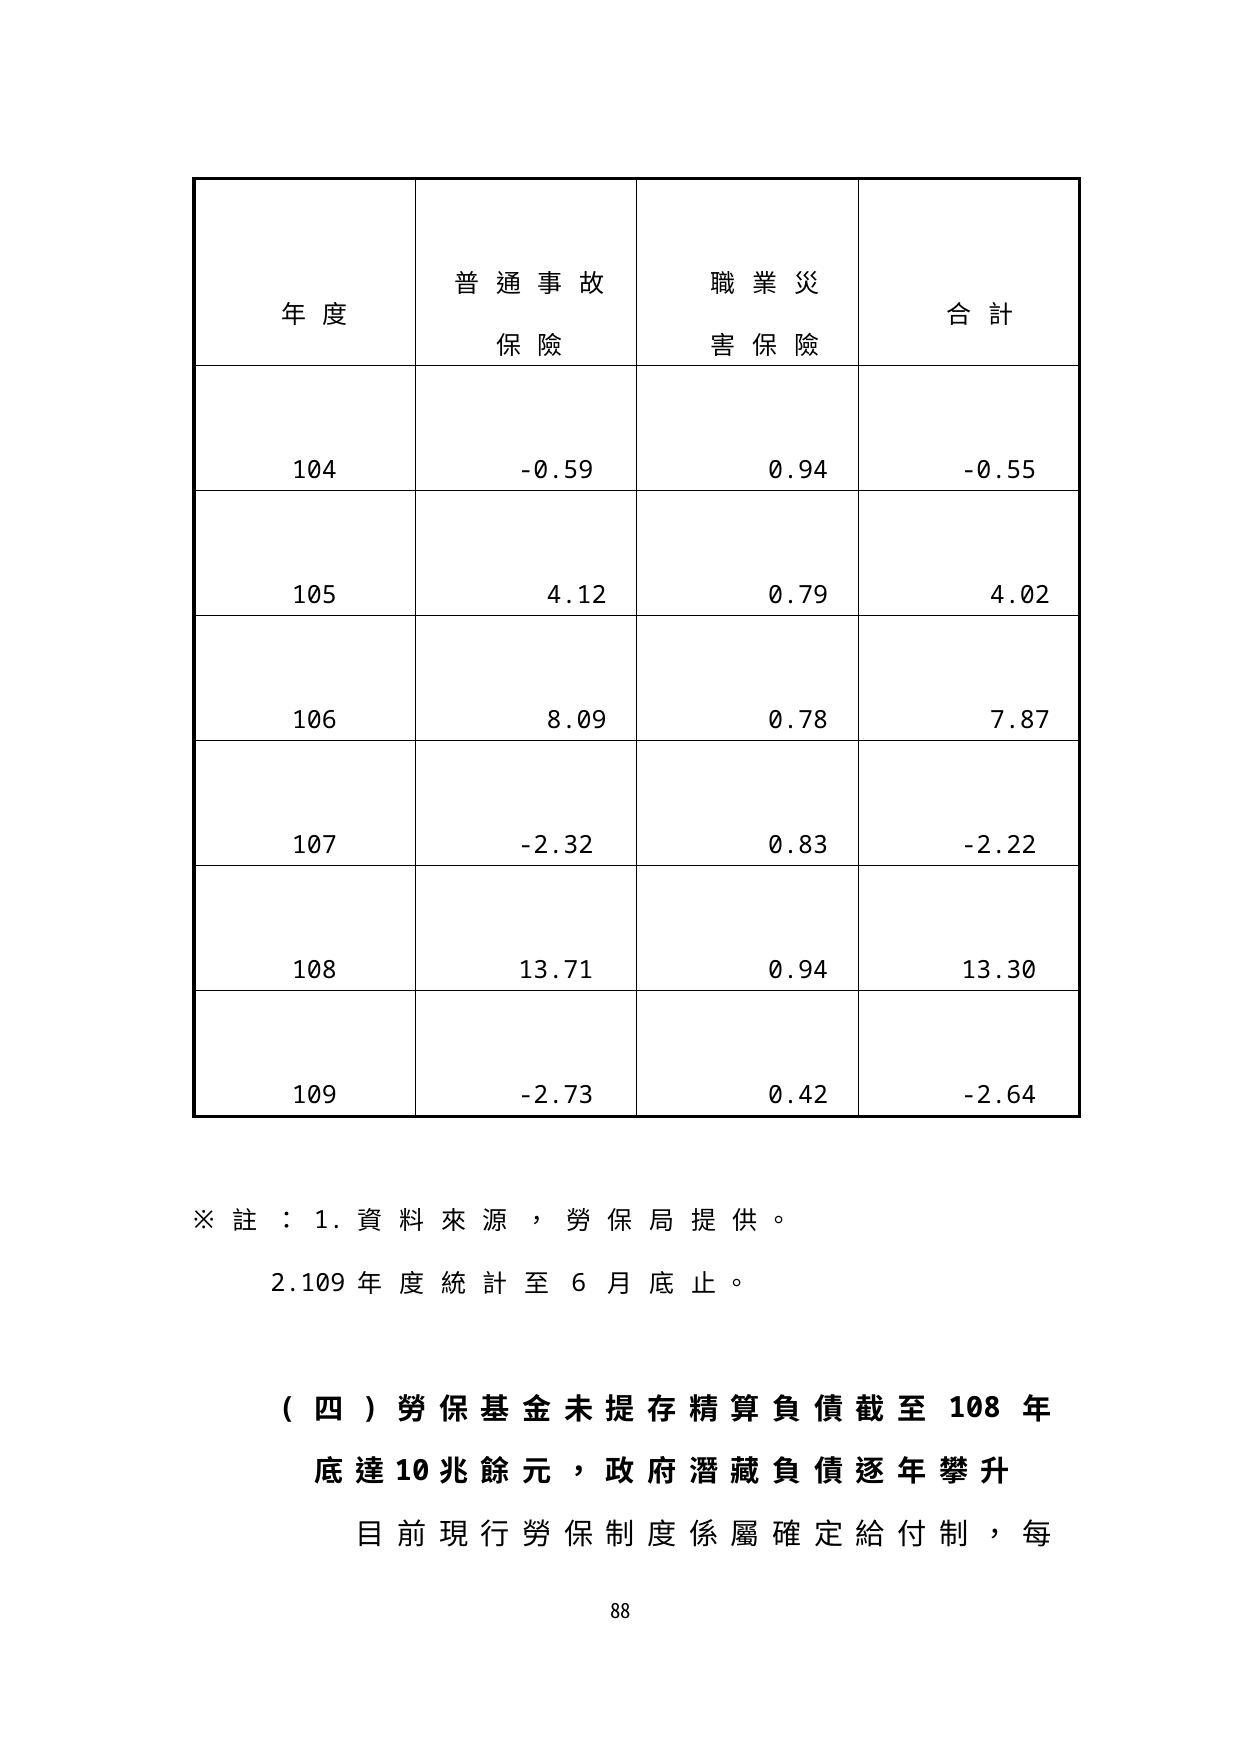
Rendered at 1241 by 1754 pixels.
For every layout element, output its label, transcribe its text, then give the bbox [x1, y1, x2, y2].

table_cell -2.73 [416, 991, 636, 1115]
table_cell 4.12 [416, 491, 636, 615]
text ※註：1.資料來源，勞保局提供。 [183, 1177, 1058, 1240]
table_header 合計 [859, 180, 1078, 365]
table_cell 108 [196, 866, 415, 990]
table_cell 0.79 [637, 491, 858, 615]
table_cell -0.55 [859, 366, 1078, 490]
table_cell 107 [196, 741, 415, 865]
table_cell -0.59 [416, 366, 636, 490]
table_cell -2.22 [859, 741, 1078, 865]
table_cell 8.09 [416, 616, 636, 740]
table_header 普通事故保險 [416, 180, 636, 365]
table_cell 106 [196, 616, 415, 740]
table_cell 109 [196, 991, 415, 1115]
table_cell -2.32 [416, 741, 636, 865]
table_cell 0.94 [637, 866, 858, 990]
table_cell 13.30 [859, 866, 1078, 990]
table_cell 105 [196, 491, 415, 615]
table_cell 0.94 [637, 366, 858, 490]
table_cell 4.02 [859, 491, 1078, 615]
table_cell 0.78 [637, 616, 858, 740]
table_header 職業災害保險 [637, 180, 858, 365]
text 2.109年度統計至6月底止。 [256, 1240, 1058, 1302]
table_cell 13.71 [416, 866, 636, 990]
table_cell 7.87 [859, 616, 1078, 740]
table_header 年度 [196, 180, 415, 365]
text (四)勞保基金未提存精算負債截至108年底達10兆餘元，政府潛藏負債逐年攀升 [242, 1365, 1058, 1490]
text 目前現行勞保制度係屬確定給付制，每 [271, 1490, 1058, 1552]
table_cell -2.64 [859, 991, 1078, 1115]
table_cell 0.83 [637, 741, 858, 865]
table_cell 104 [196, 366, 415, 490]
table_cell 0.42 [637, 991, 858, 1115]
